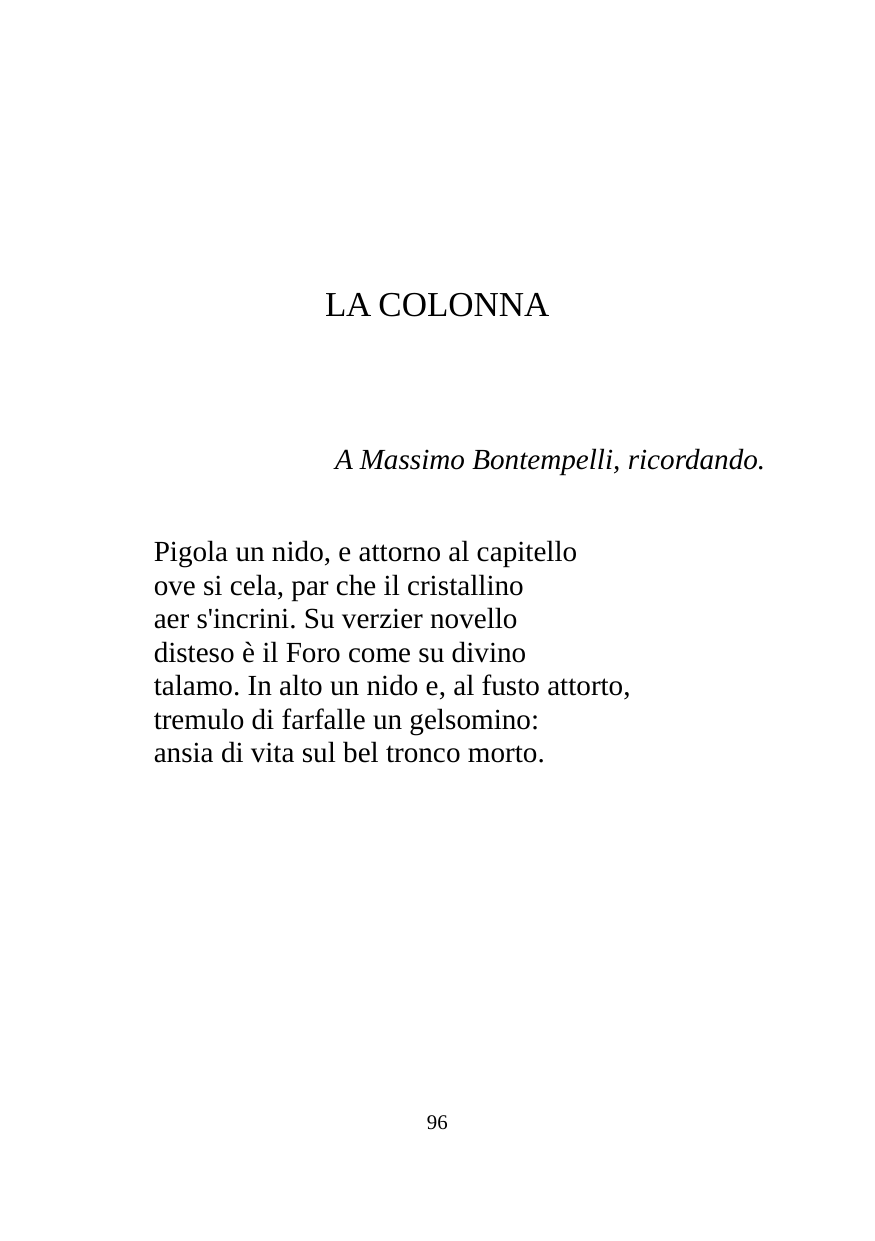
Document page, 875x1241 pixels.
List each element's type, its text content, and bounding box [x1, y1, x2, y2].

text A Massimo Bontempelli, ricordando. [106, 442, 768, 475]
subtitle LA COLONNA [106, 283, 768, 324]
text Pigola un nido, e attorno al capitello ove si cela, par che il cristallino aer s'incrini. Su verzier novello disteso è il Foro come su divino talamo. In alto un nido e, al fusto attorto, tremulo di farfalle un gelsomino: ansia di vita sul bel tronco morto. [153, 534, 768, 769]
